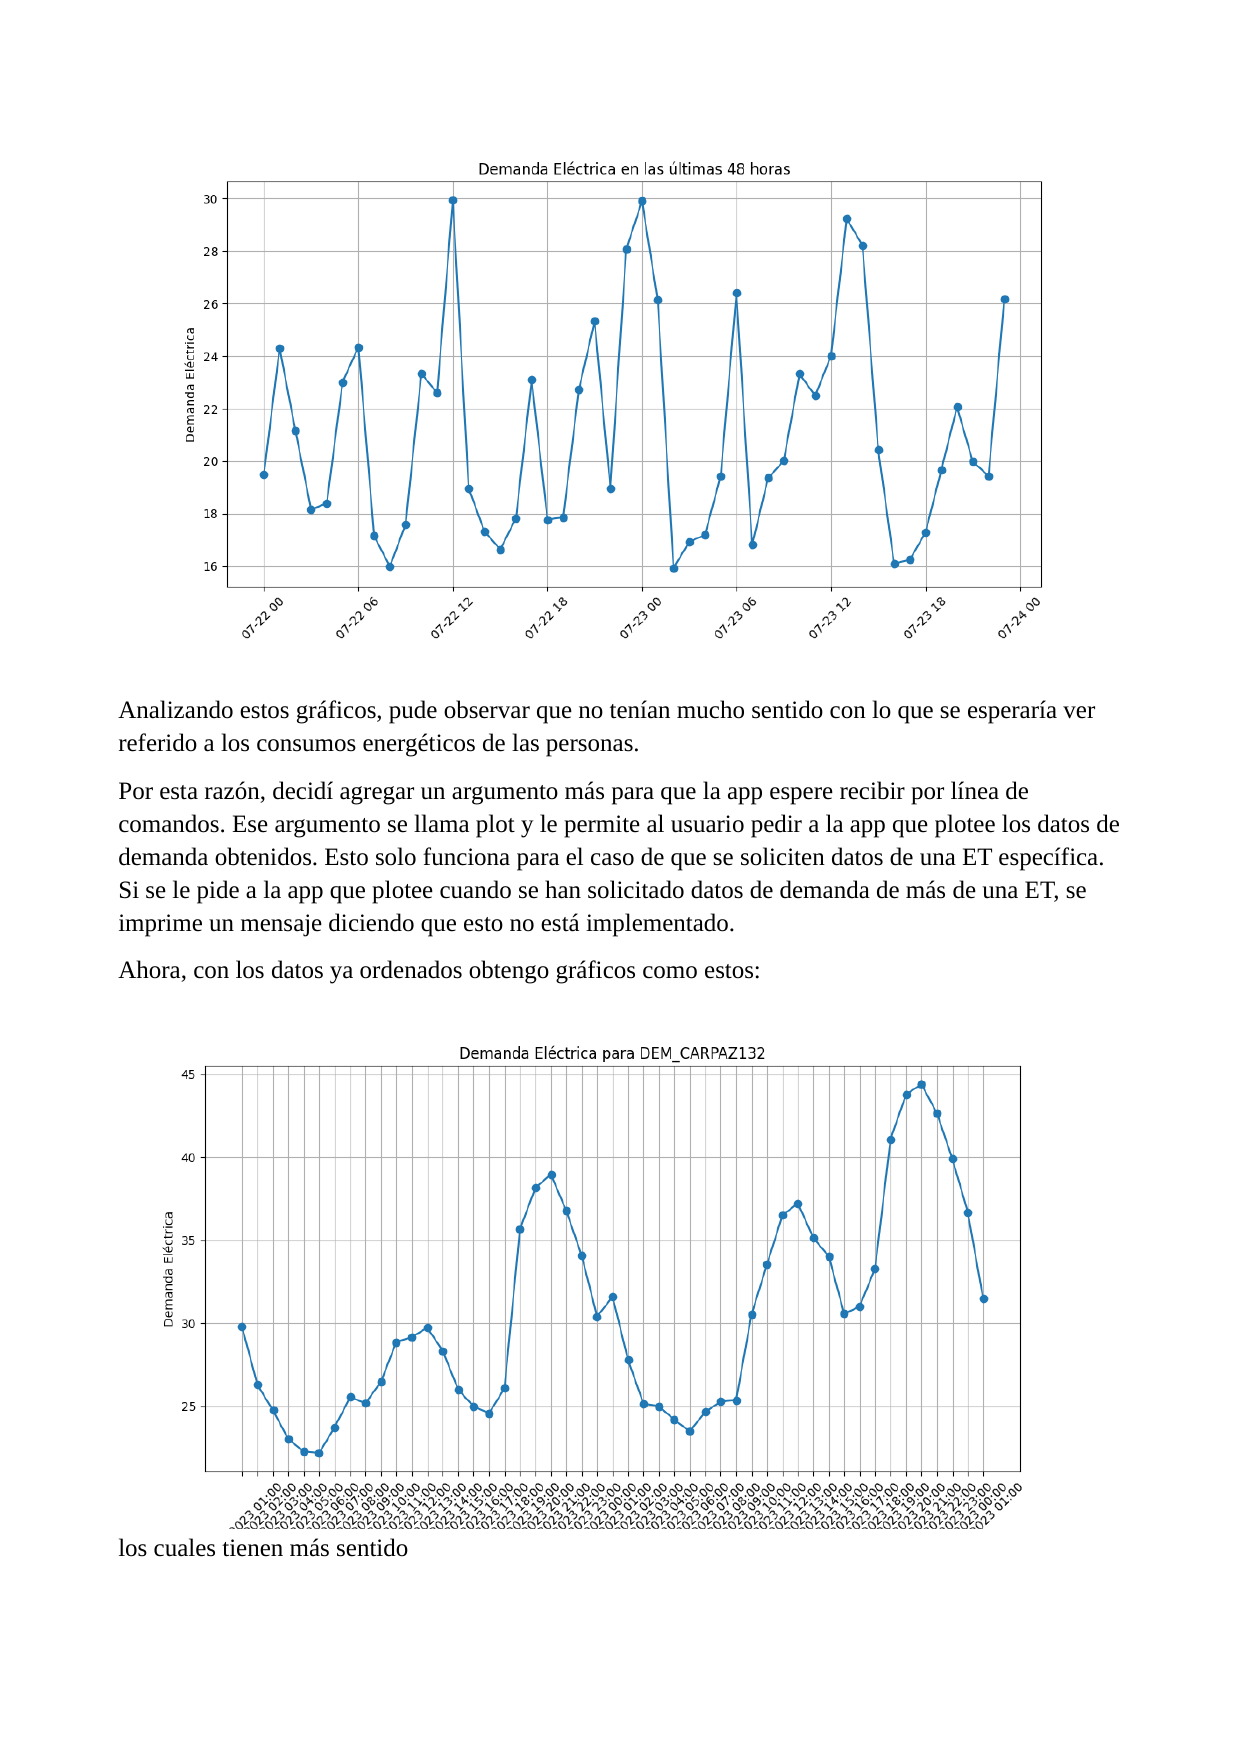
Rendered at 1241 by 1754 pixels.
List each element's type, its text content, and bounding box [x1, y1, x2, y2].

text Ahora, con los datos ya ordenados obtengo gráficos como estos: [118, 955, 1122, 984]
picture [95, 118, 1146, 644]
picture [73, 1003, 1125, 1529]
text Analizando estos gráficos, pude observar que no tenían mucho sentido con lo que se esperaría ver referido a los consumos energéticos de las personas. [118, 695, 1122, 757]
text los cuales tienen más sentido [118, 1529, 1122, 1562]
text Por esta razón, decidí agregar un argumento más para que la app espere recibir por línea de comandos. Ese argumento se llama plot y le permite al usuario pedir a la app que plotee los datos de demanda obtenidos. Esto solo funciona para el caso de que se soliciten datos de una ET específica. Si se le pide a la app que plotee cuando se han solicitado datos de demanda de más de una ET, se imprime un mensaje diciendo que esto no está implementado. [118, 776, 1122, 937]
